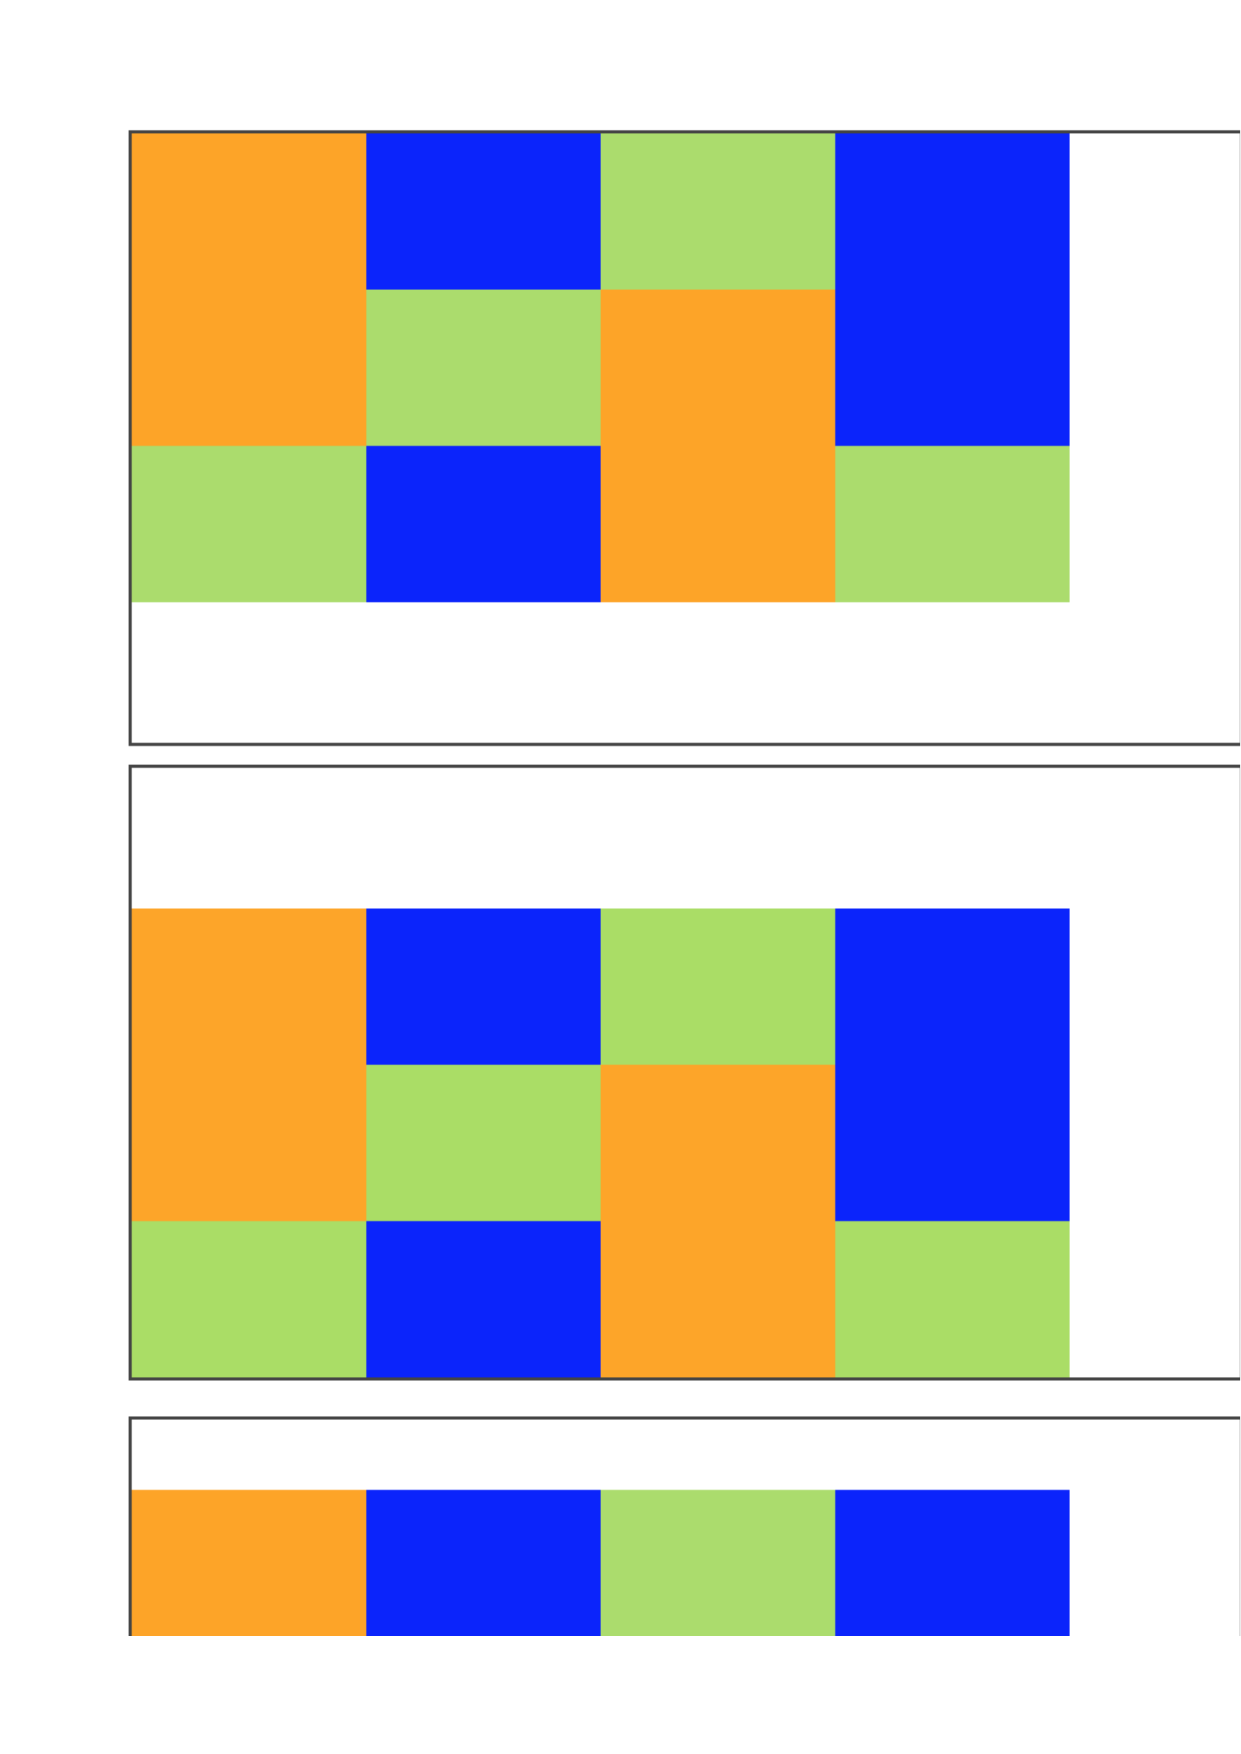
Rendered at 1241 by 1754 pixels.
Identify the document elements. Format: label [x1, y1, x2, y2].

picture [118, 118, 1241, 1636]
